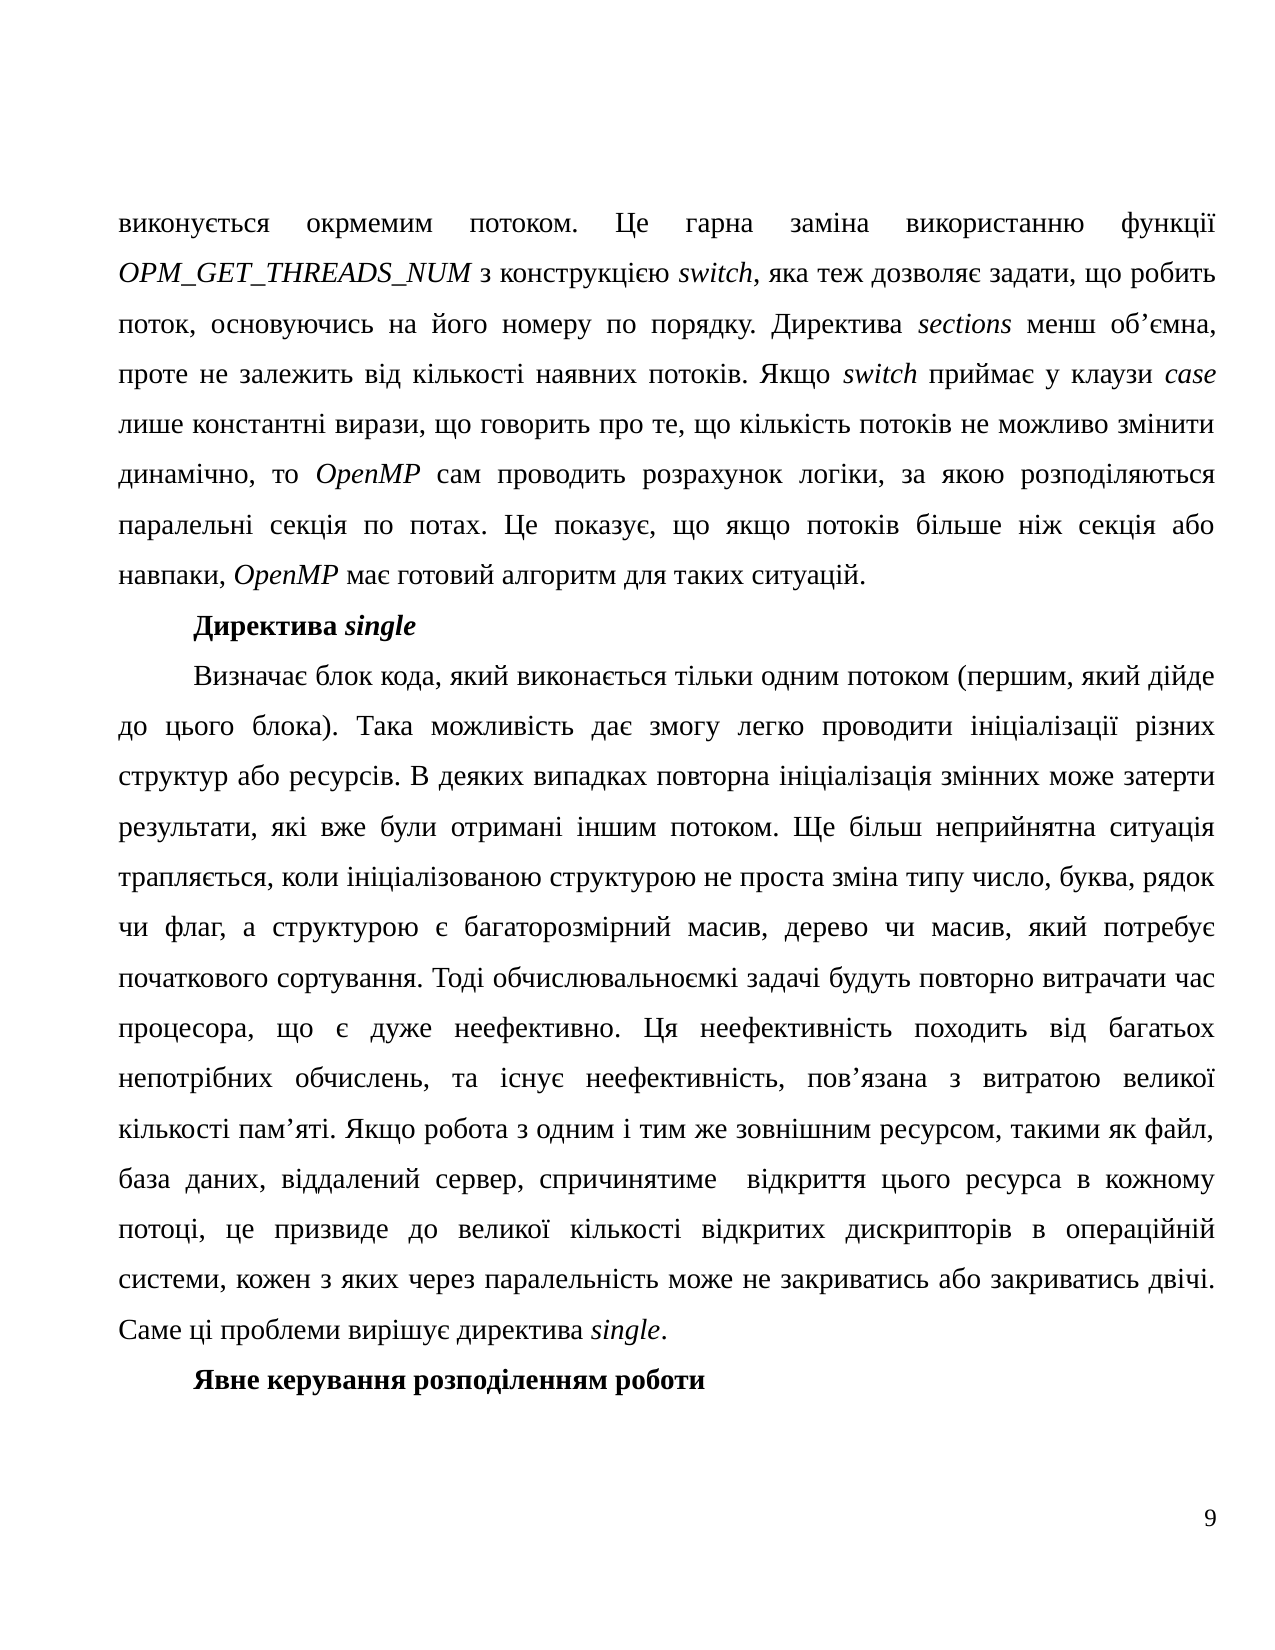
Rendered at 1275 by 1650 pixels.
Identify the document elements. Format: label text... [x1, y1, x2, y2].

text Визначає блок кода, який виконається тільки одним потоком (першим, який дійде до цього блока). Така можливість дає змогу легко проводити ініціалізації різних структур або ресурсів. В деяких випадках повторна ініціалізація змінних може затерти результати, які вже були отримані іншим потоком. Ще більш неприйнятна ситуація трапляється, коли ініціалізованою структурою не проста зміна типу число, буква, рядок чи флаг, а структурою є багаторозмірний масив, дерево чи масив, який потребує початкового сортування. Тоді обчислювальноємкі задачі будуть повторно витрачати час процесора, що є дуже неефективно. Ця неефективність походить від багатьох непотрібних обчислень, та існує неефективність, пов’язана з витратою великої кількості пам’яті. Якщо робота з одним і тим же зовнішним ресурсом, такими як файл, база даних, віддалений сервер, спричинятиме відкриття цього ресурса в кожному потоці, це призвиде до великої кількості відкритих дискрипторів в операційній системи, кожен з яких через паралельність може не закриватись або закриватись двічі. Саме ці проблеми вирішує директива single. [118, 658, 1216, 1346]
text Явне керування розподіленням роботи [118, 1362, 1216, 1396]
text виконується окрмемим потоком. Це гарна заміна використанню функції OPM_GET_THREADS_NUM з конструкцією switch, яка теж дозволяє задати, що робить поток, основуючись на його номеру по порядку. Директива sections менш об’ємна, проте не залежить від кількості наявних потоків. Якщо switch приймає у клаузи case лише константні вирази, що говорить про те, що кількість потоків не можливо змінити динамічно, то OpenMP сам проводить розрахунок логіки, за якою розподіляються паралельні секція по потах. Це показує, що якщо потоків більше ніж секція або навпаки, OpenMP має готовий алгоритм для таких ситуацій. [118, 205, 1216, 591]
text Директива single [118, 608, 1216, 641]
